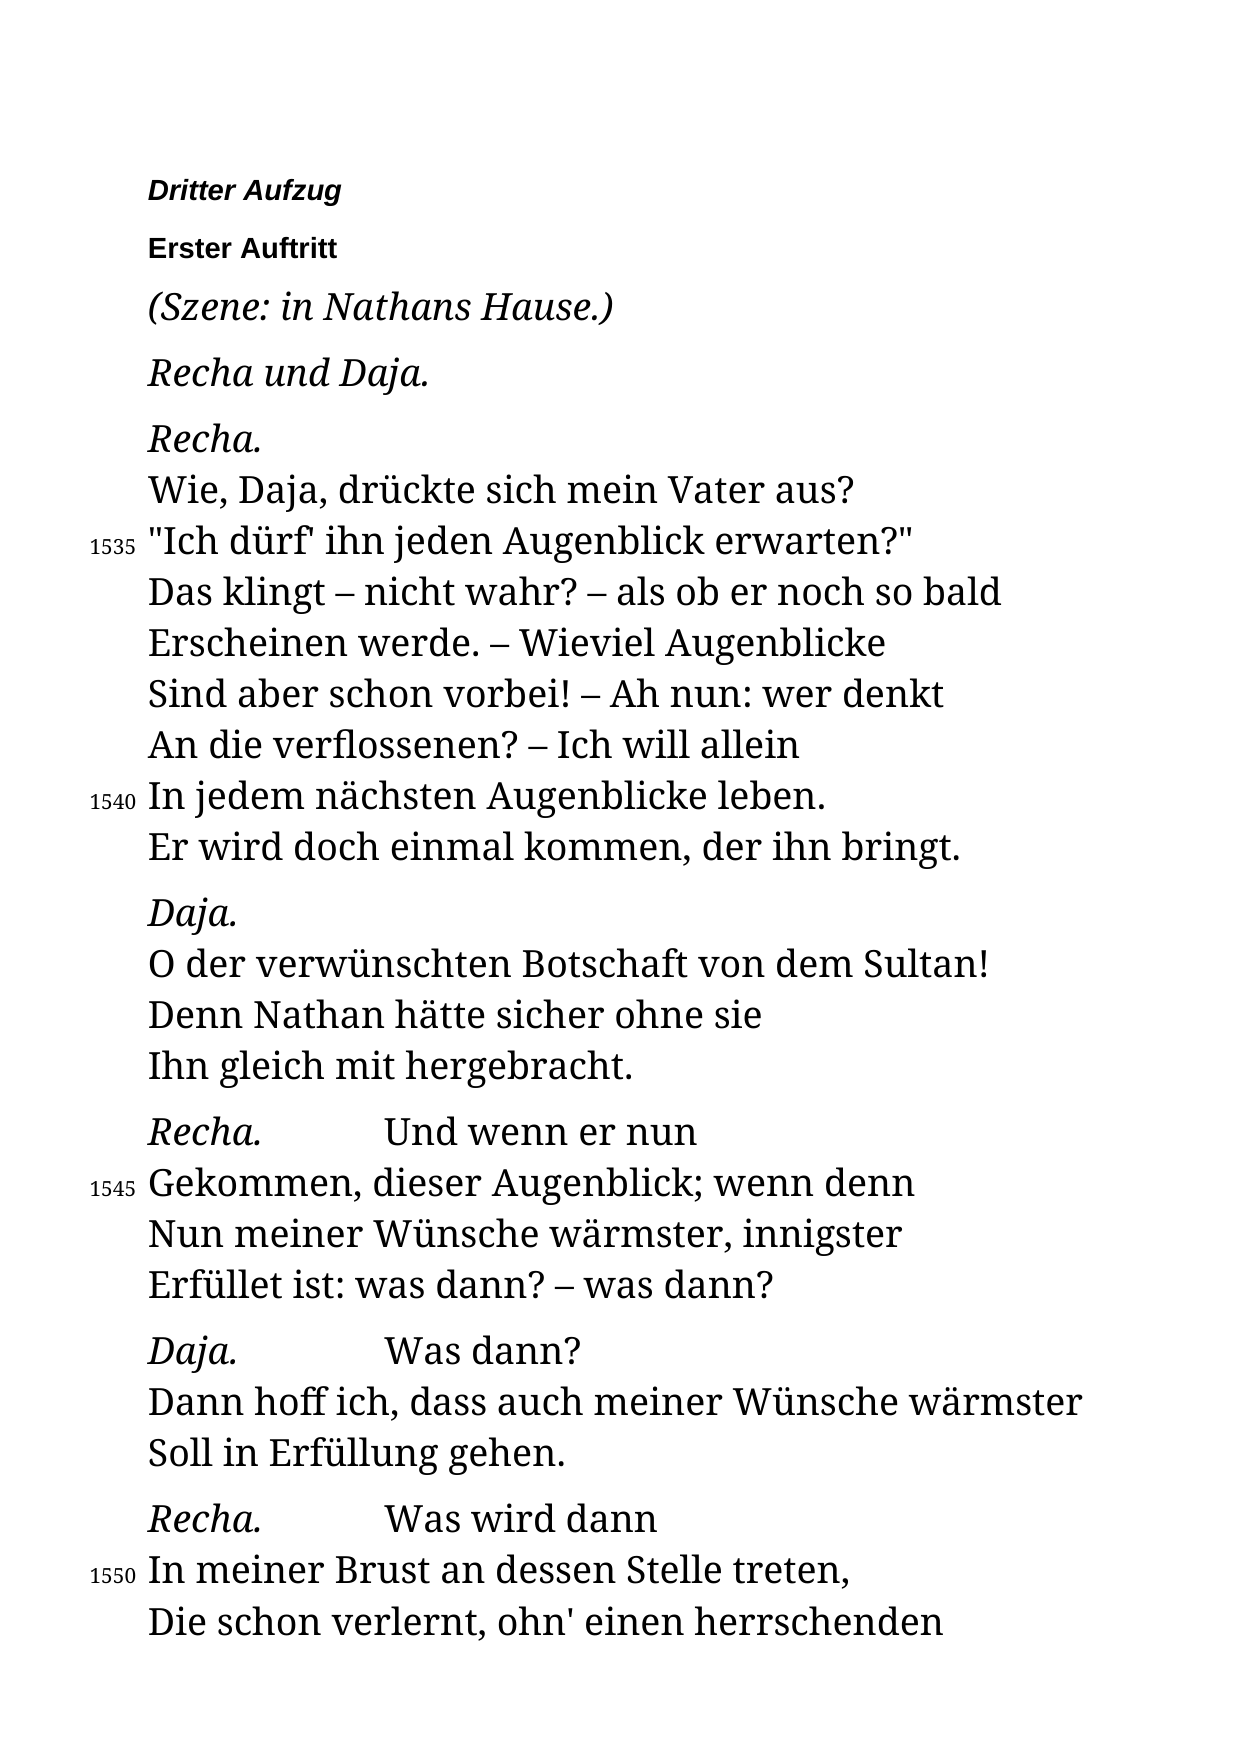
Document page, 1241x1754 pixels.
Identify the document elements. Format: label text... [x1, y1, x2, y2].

text In meiner Brust an dessen Stelle treten, [148, 1544, 1092, 1595]
text Erfüllet ist: was dann? – was dann? [148, 1258, 1092, 1309]
text "Ich dürf' ihn jeden Augenblick erwarten?" [148, 514, 1092, 565]
text Dann hoff ich, dass auch meiner Wünsche wärmster [148, 1376, 1092, 1427]
subtitle Dritter Aufzug [148, 173, 1092, 206]
subtitle Erster Auftritt [148, 231, 1092, 265]
text Er wird doch einmal kommen, der ihn bringt. [148, 820, 1092, 871]
text Daja. Was dann? [148, 1324, 1092, 1376]
text Denn Nathan hätte sicher ohne sie [148, 988, 1092, 1039]
text Daja. [148, 886, 1092, 937]
text O der verwünschten Botschaft von dem Sultan! [148, 937, 1092, 988]
text Recha. [148, 412, 1092, 463]
text Soll in Erfüllung gehen. [148, 1427, 1092, 1478]
text Recha. Was wird dann [148, 1493, 1092, 1544]
text Gekommen, dieser Augenblick; wenn denn [148, 1156, 1092, 1207]
text Das klingt – nicht wahr? – als ob er noch so bald [148, 565, 1092, 616]
text Wie, Daja, drückte sich mein Vater aus? [148, 463, 1092, 514]
text Recha und Daja. [148, 346, 1092, 397]
text Recha. Und wenn er nun [148, 1105, 1092, 1156]
text In jedem nächsten Augenblicke leben. [148, 769, 1092, 820]
text Nun meiner Wünsche wärmster, innigster [148, 1207, 1092, 1258]
text Sind aber schon vorbei! – Ah nun: wer denkt [148, 667, 1092, 718]
text (Szene: in Nathans Hause.) [148, 280, 1092, 331]
text Erscheinen werde. – Wieviel Augenblicke [148, 616, 1092, 667]
text Ihn gleich mit hergebracht. [148, 1039, 1092, 1090]
text An die verflossenen? – Ich will allein [148, 718, 1092, 769]
text Die schon verlernt, ohn' einen herrschenden [148, 1595, 1092, 1636]
